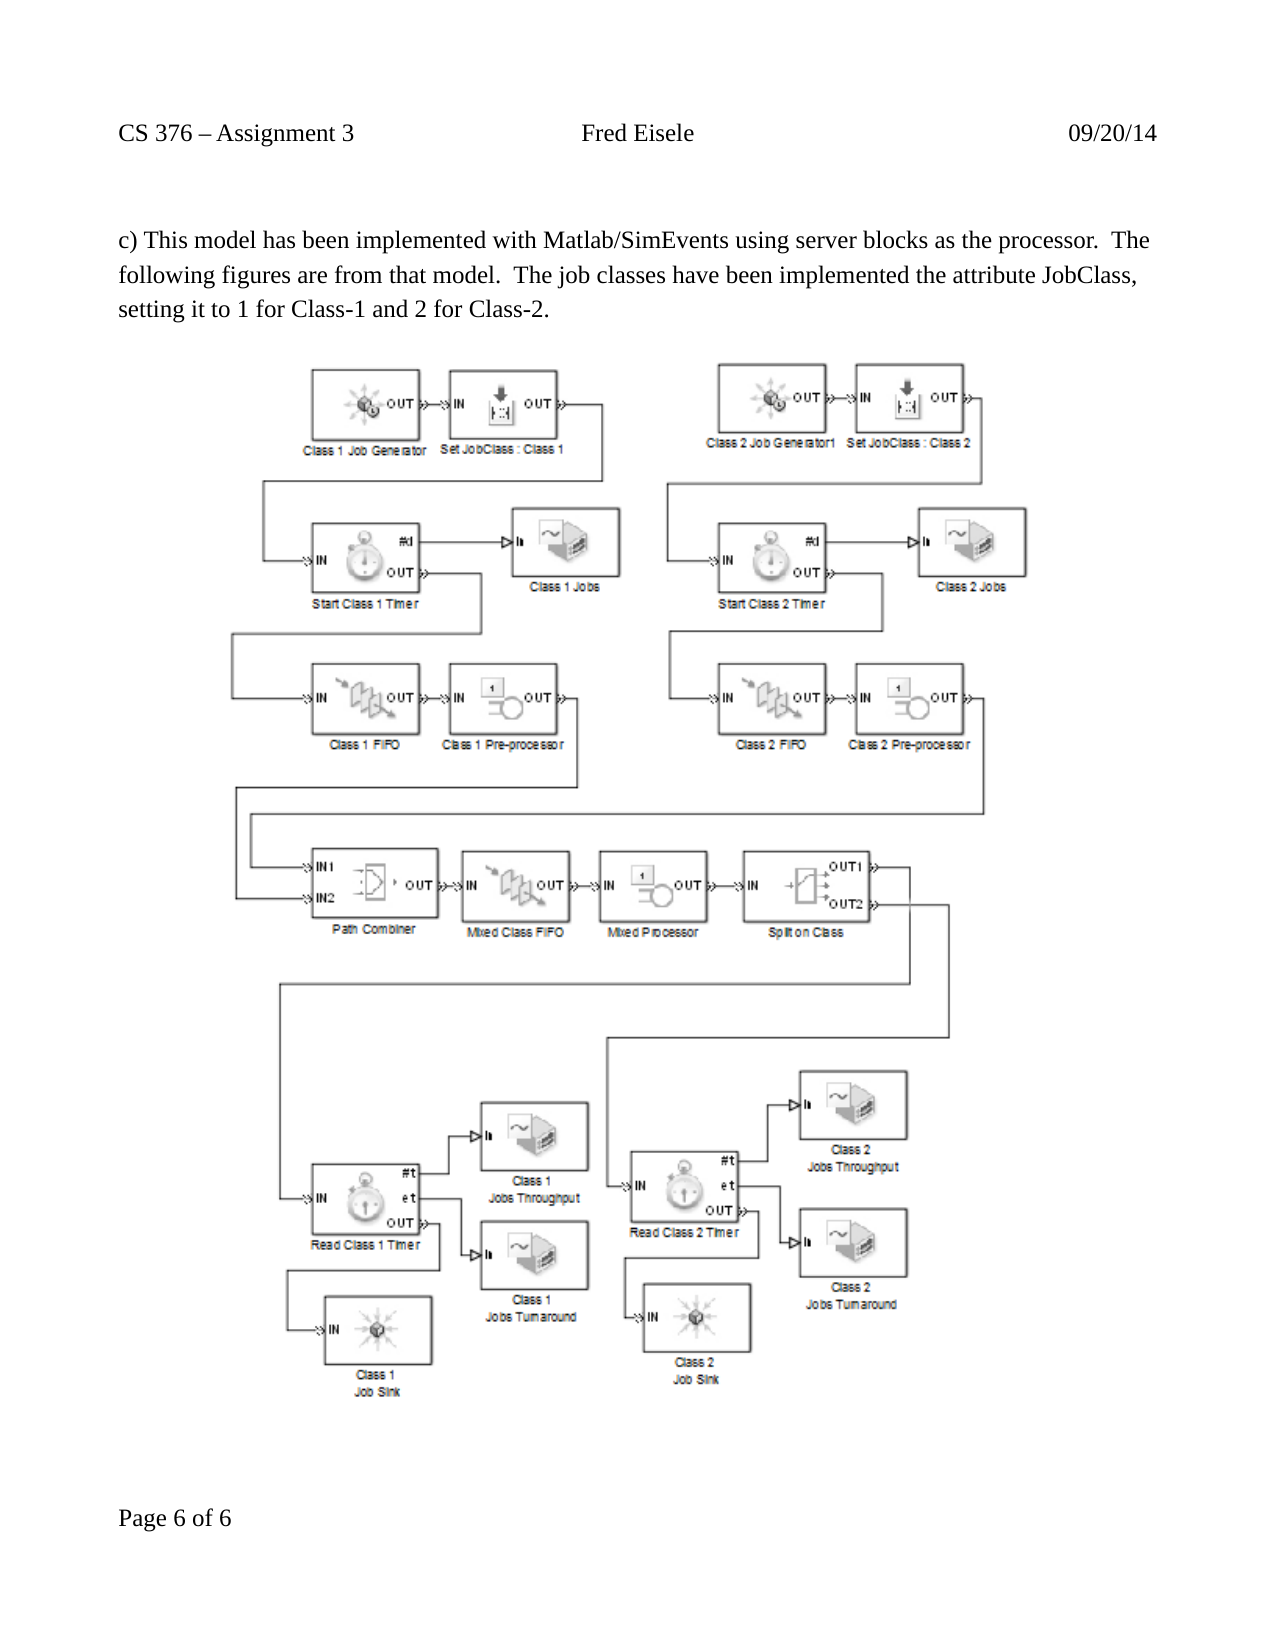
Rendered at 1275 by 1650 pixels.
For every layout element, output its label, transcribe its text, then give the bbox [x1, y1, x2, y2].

text c) This model has been implemented with Matlab/SimEvents using server blocks as the processor. The following figures are from that model. The job classes have been implemented the attribute JobClass, setting it to 1 for Class-1 and 2 for Class-2. [118, 225, 1157, 323]
picture [128, 343, 1147, 1450]
